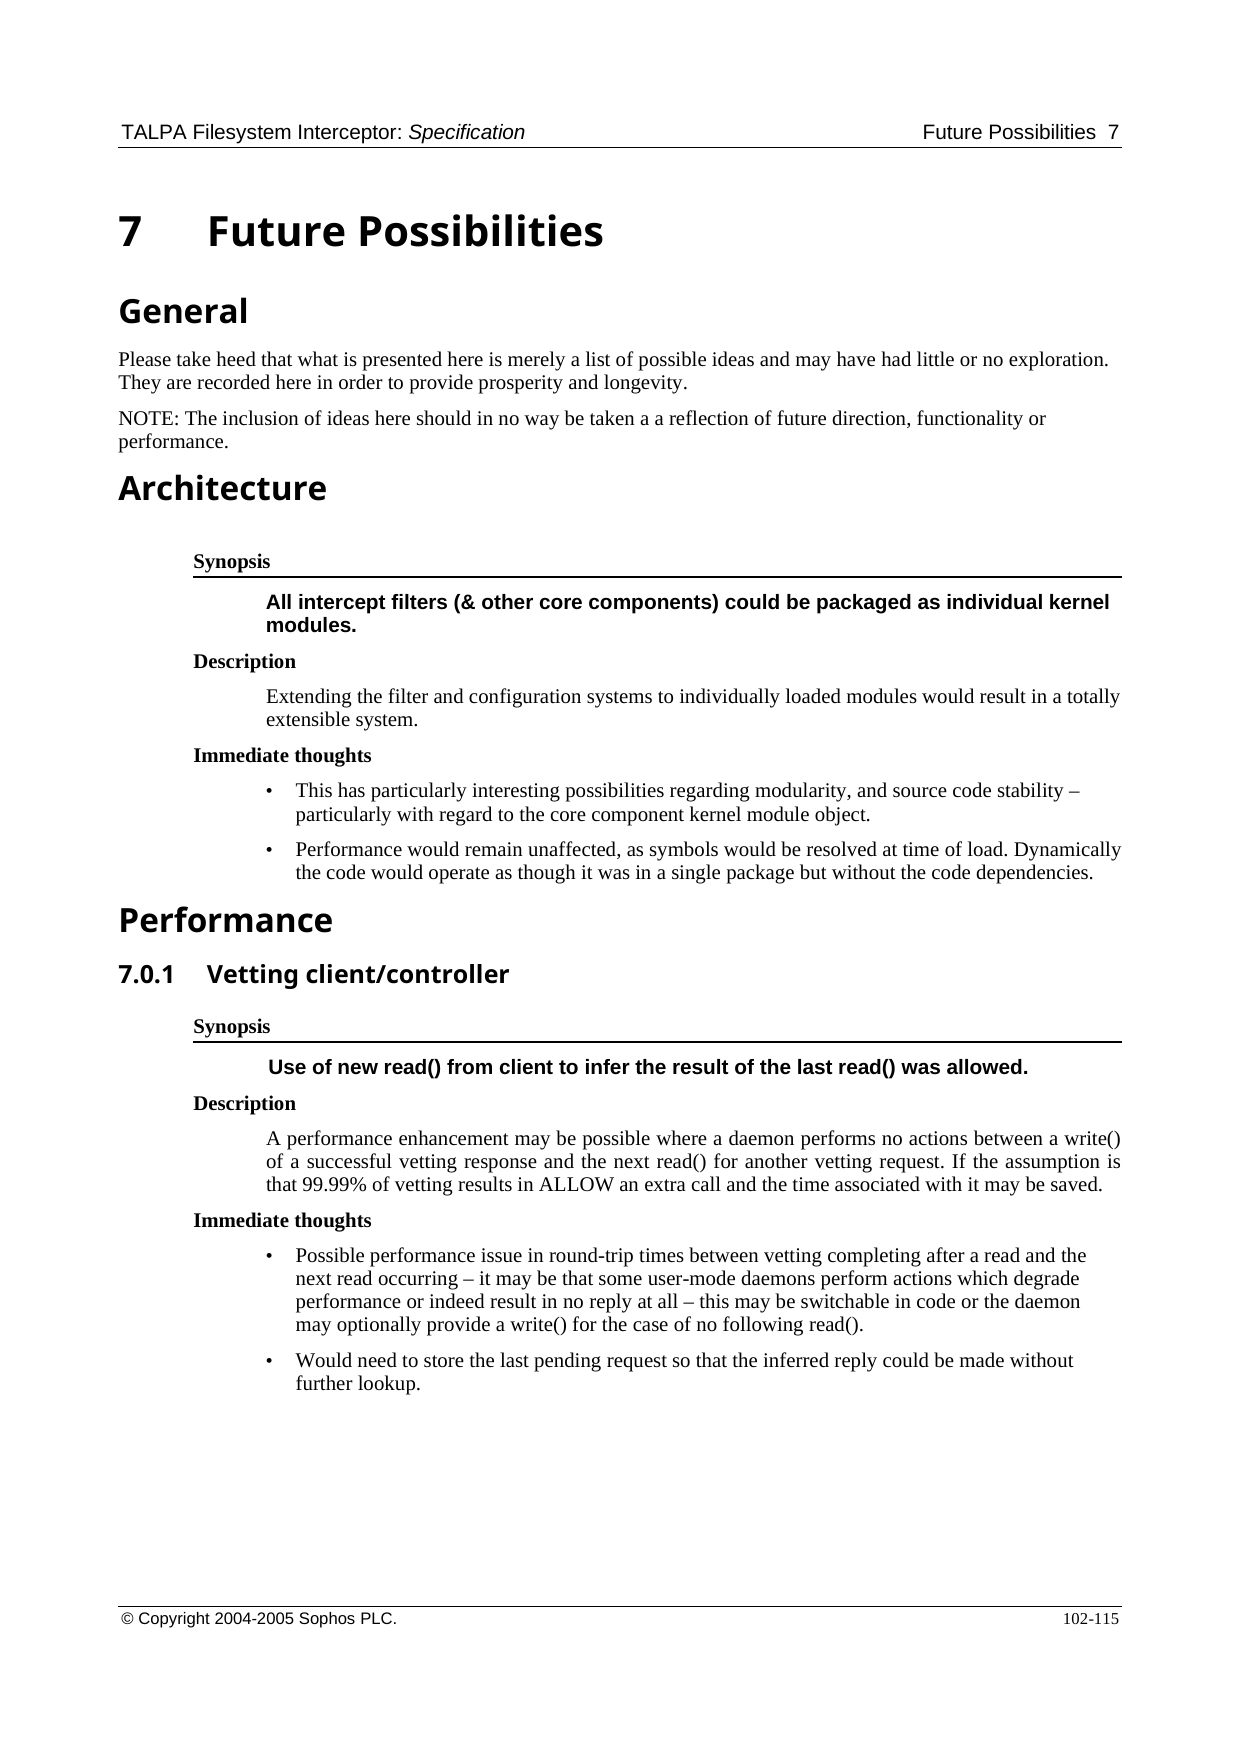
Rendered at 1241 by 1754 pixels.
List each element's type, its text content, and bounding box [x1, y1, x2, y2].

text NOTE: The inclusion of ideas here should in no way be taken a a reflection of future direction, functionality or performance. [118, 407, 1122, 453]
text Use of new read() from client to infer the result of the last read() was allowed. [193, 1056, 1122, 1079]
text All intercept filters (& other core components) could be packaged as individual kernel modules. [266, 591, 1122, 637]
list Possible performance issue in round-trip times between vetting completing after a read and the next read occurring – it may be that some user-mode daemons perform actions which degrade performance or indeed result in no reply at all – this may be switchable in code or the daemon may optionally provide a write() for the case of no following read(). [266, 1244, 1122, 1336]
text Description [193, 650, 1122, 673]
text Extending the filter and configuration systems to individually loaded modules would result in a totally extensible system. [266, 685, 1122, 731]
subtitle Future Possibilities [118, 202, 1122, 259]
list Performance would remain unaffected, as symbols would be resolved at time of load. Dynamically the code would operate as though it was in a single package but without the code dependencies. [266, 838, 1122, 884]
subtitle Architecture [118, 465, 1122, 511]
list Would need to store the last pending request so that the inferred reply could be made without further lookup. [266, 1349, 1122, 1395]
text Please take heed that what is presented here is merely a list of possible ideas and may have had little or no exploration. They are recorded here in order to provide prosperity and longevity. [118, 348, 1122, 394]
text Synopsis [193, 1015, 1122, 1041]
text Immediate thoughts [193, 1209, 1122, 1232]
subtitle Performance [118, 896, 1122, 942]
text Synopsis [193, 550, 1122, 576]
subtitle General [118, 288, 1122, 333]
list This has particularly interesting possibilities regarding modularity, and source code stability – particularly with regard to the core component kernel module object. [266, 779, 1122, 825]
text Description [193, 1092, 1122, 1115]
subtitle Vetting client/controller [118, 956, 1122, 990]
text A performance enhancement may be possible where a daemon performs no actions between a write() of a successful vetting response and the next read() for another vetting request. If the assumption is that 99.99% of vetting results in ALLOW an extra call and the time associated with it may be saved. [266, 1127, 1122, 1196]
text Immediate thoughts [193, 744, 1122, 767]
